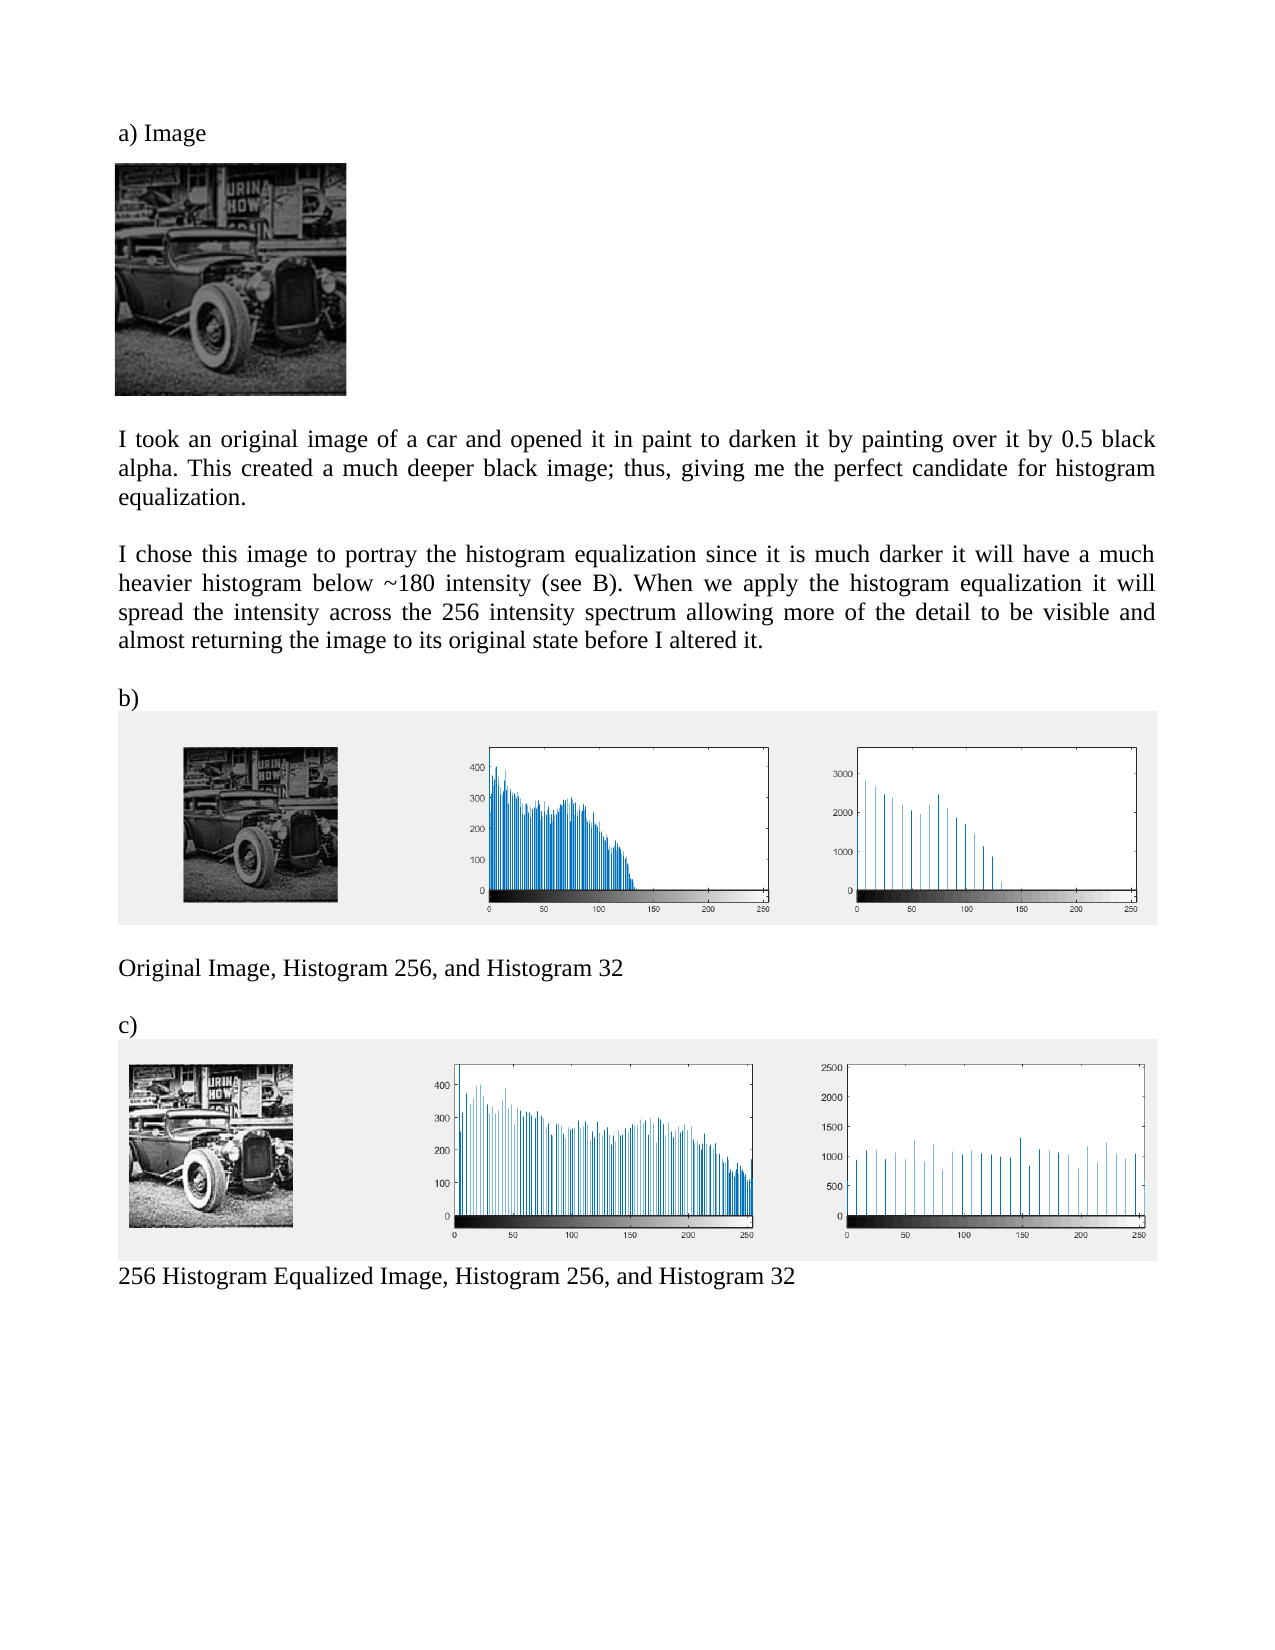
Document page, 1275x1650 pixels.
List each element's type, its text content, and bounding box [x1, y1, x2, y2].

picture [114, 163, 347, 396]
picture [118, 1039, 1157, 1261]
text b) [118, 683, 1157, 711]
text c) [118, 1011, 1157, 1039]
picture [118, 711, 1157, 925]
text I chose this image to portray the histogram equalization since it is much darker it will have a much heavier histogram below ~180 intensity (see B). When we apply the histogram equalization it will spread the intensity across the 256 intensity spectrum allowing more of the detail to be visible and almost returning the image to its original state before I altered it. [118, 539, 1157, 654]
text Original Image, Histogram 256, and Histogram 32 [118, 953, 1157, 982]
text 256 Histogram Equalized Image, Histogram 256, and Histogram 32 [118, 1261, 1157, 1289]
text a) Image [118, 118, 1157, 147]
text I took an original image of a car and opened it in paint to darken it by painting over it by 0.5 black alpha. This created a much deeper black image; thus, giving me the perfect candidate for histogram equalization. [118, 424, 1157, 510]
